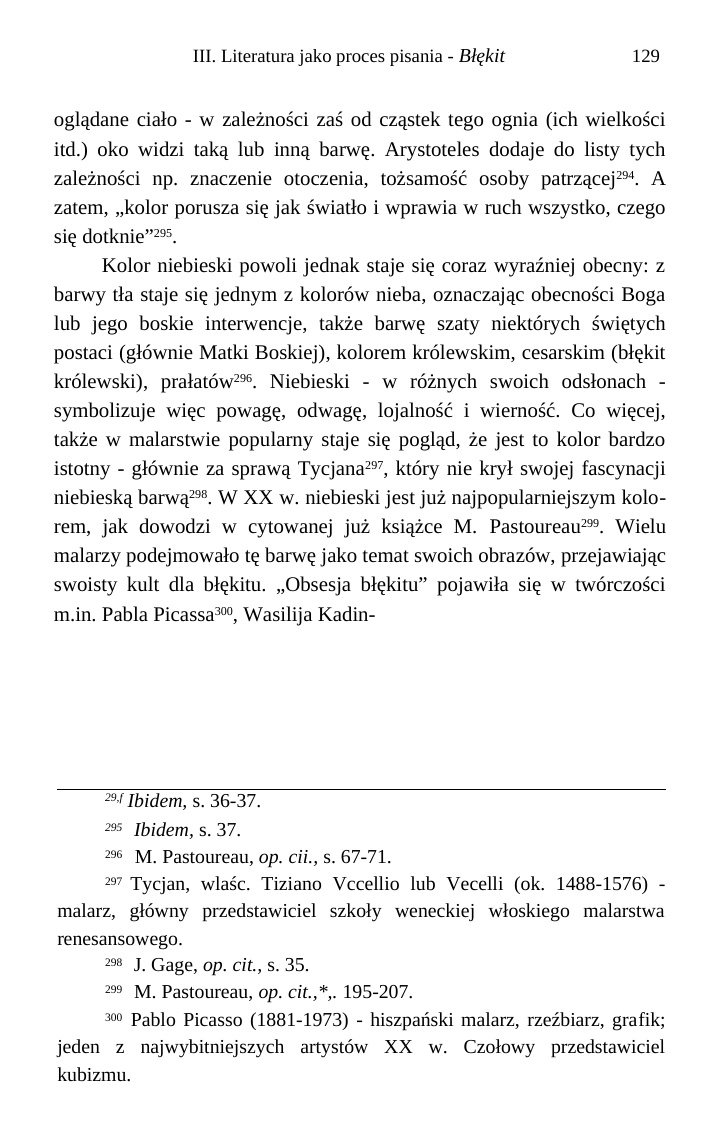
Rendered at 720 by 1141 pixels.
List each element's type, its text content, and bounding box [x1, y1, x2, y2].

text 295 Ibidem, s. 37. [57, 818, 666, 839]
text 29,f Ibidem, s. 36-37. [57, 790, 666, 812]
text III. Literatura jako proces pisania - Błękit [193, 44, 529, 67]
text 300 Pablo Picasso (1881-1973) - hiszpański malarz, rzeźbiarz, gra­fik; jeden z najwybitniejszych artystów XX w. Czołowy przedstawiciel kubizmu. [57, 1008, 666, 1085]
text oglądane ciało - w zależności zaś od cząstek tego ognia (ich wielkości itd.) oko widzi taką lub inną barwę. Arystoteles dodaje do listy tych zależności np. znaczenie otoczenia, tożsamość oso­by patrzącej294. A zatem, „kolor porusza się jak światło i wprawia w ruch wszystko, czego się dotknie”295. [54, 107, 666, 248]
text Kolor niebieski powoli jednak staje się coraz wyraźniej obecny: z barwy tła staje się jednym z kolorów nieba, oznaczając obecności Boga lub jego boskie interwencje, także barwę szaty niektórych świętych postaci (głównie Matki Boskiej), kolorem królewskim, cesarskim (błękit królewski), prałatów296. Niebieski - w różnych swoich odsłonach - symbolizuje więc powagę, od­wagę, lojalność i wierność. Co więcej, także w malarstwie popu­larny staje się pogląd, że jest to kolor bardzo istotny - głównie za sprawą Tycjana297, który nie krył swojej fascynacji niebieską barwą298. W XX w. niebieski jest już najpopularniejszym kolo­rem, jak dowodzi w cytowanej już książce M. Pastoureau299. Wielu malarzy podejmowało tę barwę jako temat swoich obra­zów, przejawiając swoisty kult dla błękitu. „Obsesja błękitu” pojawiła się w twórczości m.in. Pabla Picassa300, Wasilija Kadin- [54, 253, 666, 626]
text 296 M. Pastoureau, op. cii., s. 67-71. [57, 845, 666, 868]
text 129 [632, 45, 663, 67]
text 298 J. Gage, op. cit., s. 35. [57, 953, 666, 976]
text 299 M. Pastoureau, op. cit.,*,. 195-207. [57, 980, 666, 1003]
text 297 Tycjan, wlaśc. Tiziano Vccellio lub Vecelli (ok. 1488-1576) - malarz, główny przedstawiciel szkoły weneckiej włoskiego malarstwa renesansowego. [57, 872, 666, 949]
